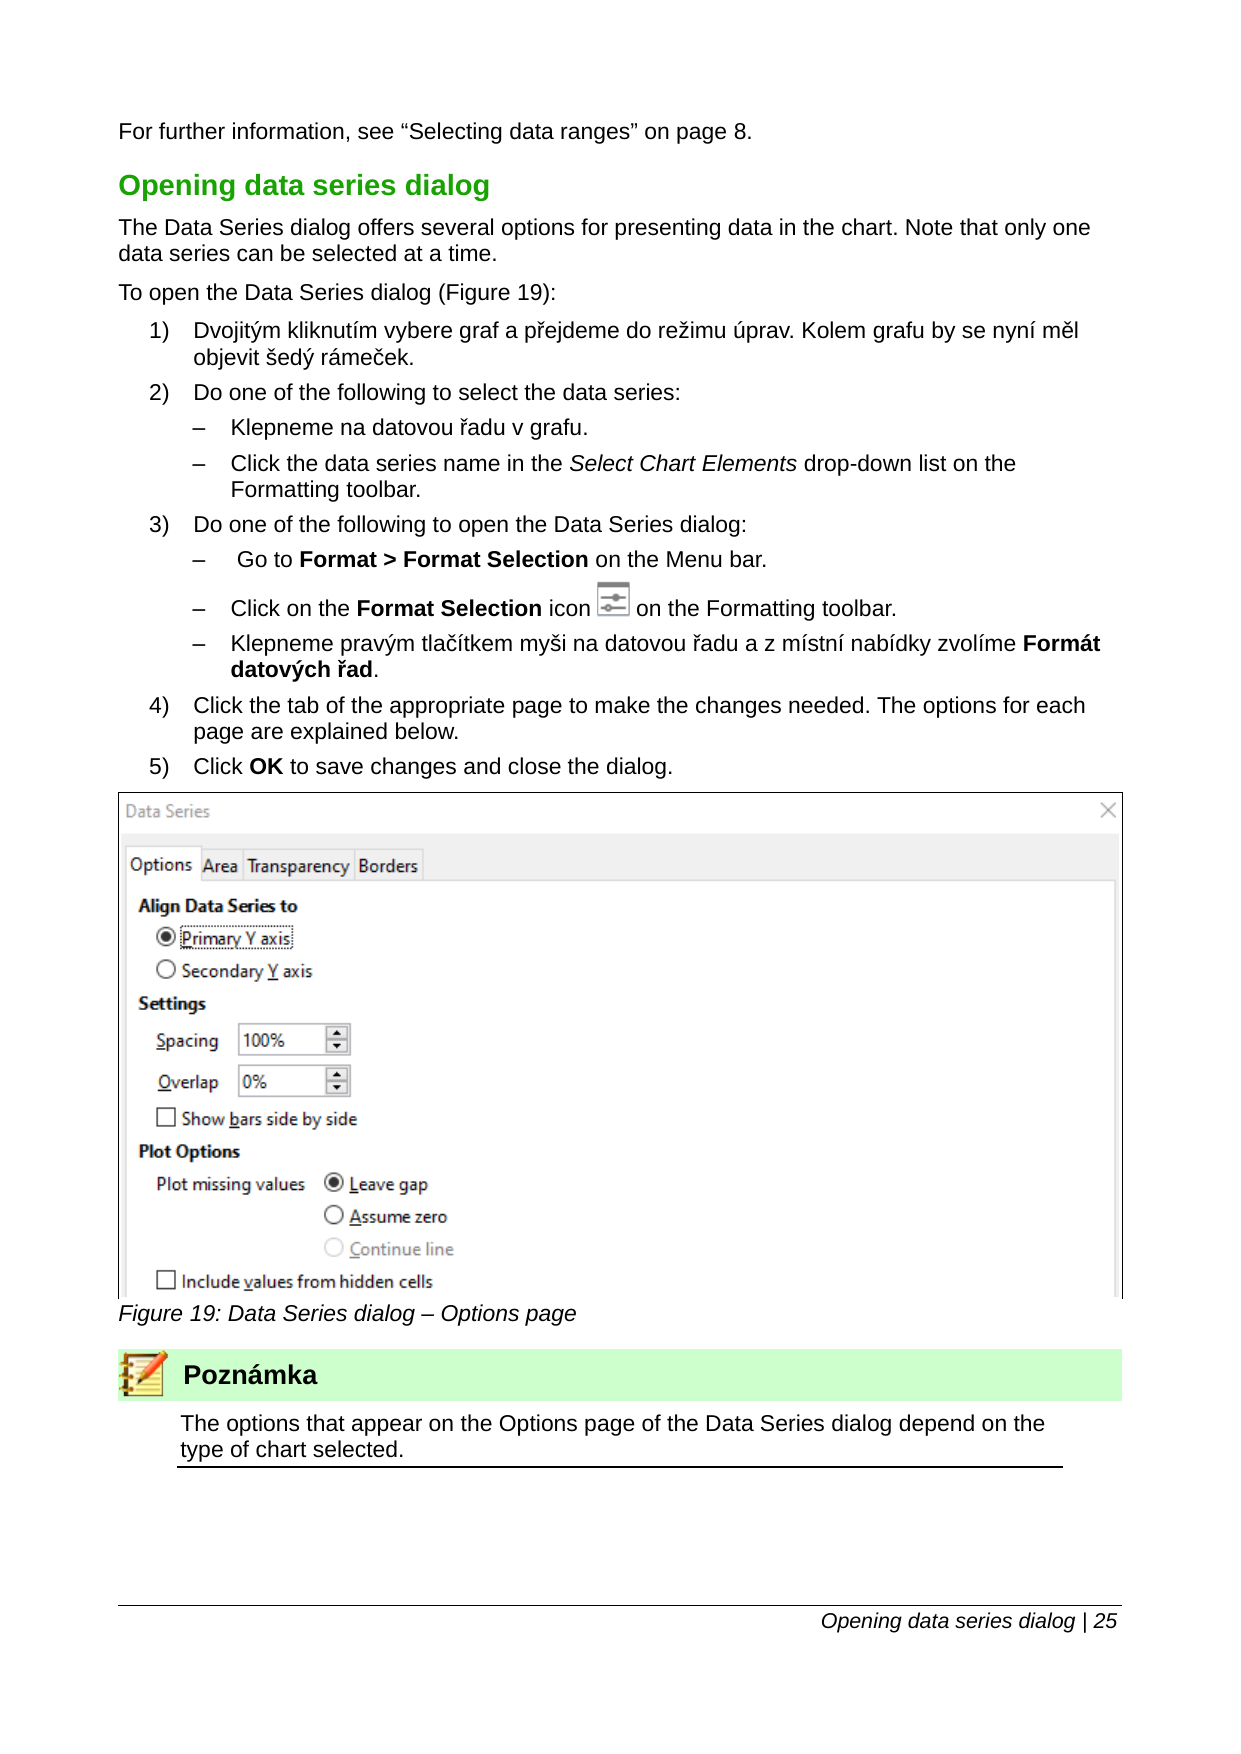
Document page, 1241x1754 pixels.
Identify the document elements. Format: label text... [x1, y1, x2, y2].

subtitle Opening data series dialog [118, 168, 1122, 202]
list Click the data series name in the Select Chart Elements drop-down list on the Formatting toolbar. [192, 449, 1122, 502]
list Click on the Format Selection icon on the Formatting toolbar. [192, 581, 1122, 621]
list Do one of the following to select the data series: [169, 379, 1122, 405]
list Klepneme na datovou řadu v grafu. [192, 414, 1122, 441]
text To open the Data Series dialog (Figure 19): [118, 279, 1122, 305]
text The options that appear on the Options page of the Data Series dialog depend on the type of chart selected. [177, 1407, 1063, 1466]
picture [597, 581, 630, 617]
text The Data Series dialog offers several options for presenting data in the chart. Note that only one data series can be selected at a time. [118, 213, 1122, 266]
list Do one of the following to open the Data Series dialog: [169, 511, 1122, 537]
list Klepneme pravým tlačítkem myši na datovou řadu a z místní nabídky zvolíme Formát datových řad. [192, 630, 1122, 683]
subtitle Poznámka [118, 1349, 1122, 1401]
list Dvojitým kliknutím vybere graf a přejdeme do režimu úprav. Kolem grafu by se nyní měl objevit šedý rámeček. [169, 317, 1122, 370]
picture [121, 794, 1119, 1297]
list For further information, see “Selecting data ranges” on page 8. [118, 118, 1122, 144]
list Go to Format > Format Selection on the Menu bar. [192, 546, 1122, 573]
picture [119, 1349, 170, 1400]
text Figure 19: Data Series dialog – Options page [118, 1297, 1122, 1326]
list Click the tab of the appropriate page to make the changes needed. The options for each page are explained below. [169, 692, 1122, 744]
list Click OK to save changes and close the dialog. [169, 753, 1122, 779]
